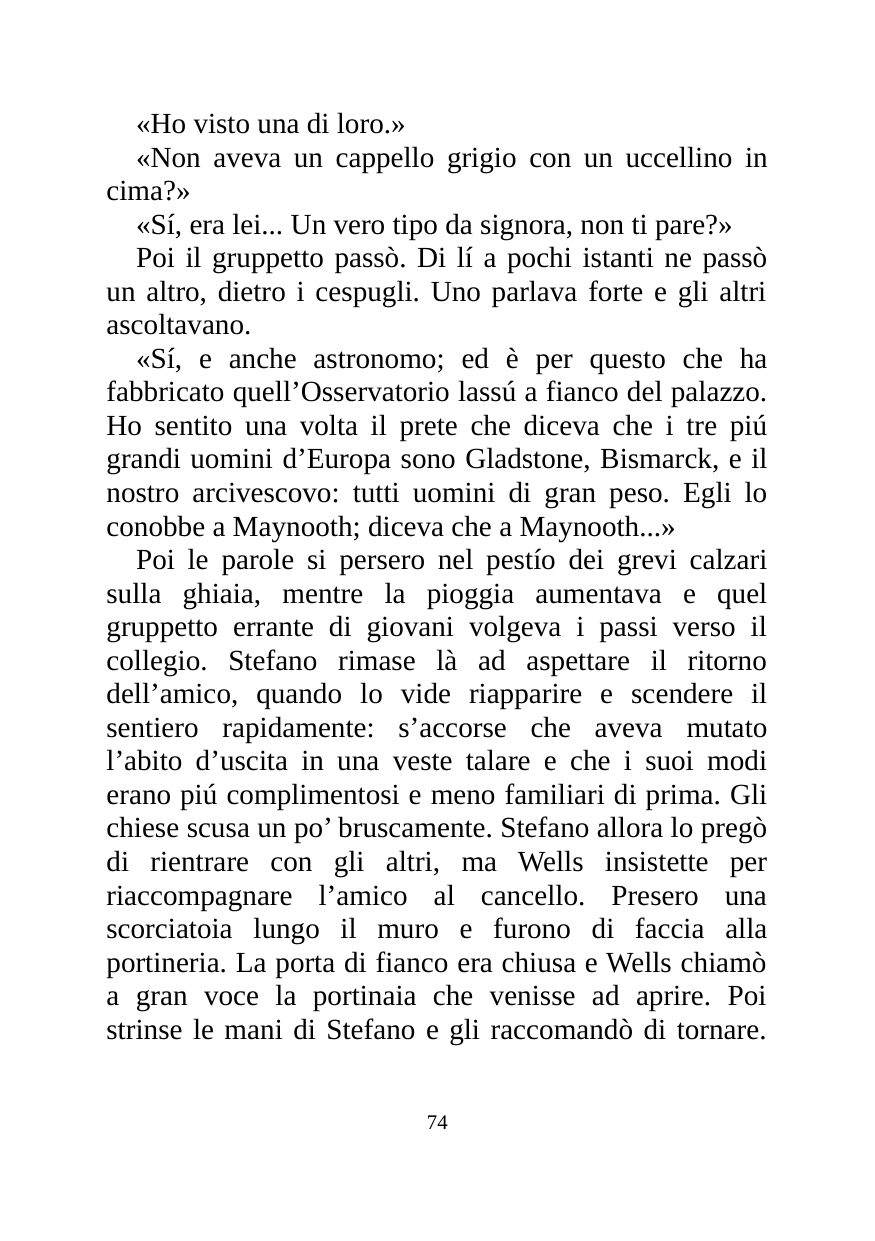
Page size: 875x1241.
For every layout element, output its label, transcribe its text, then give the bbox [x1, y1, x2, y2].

text «Sí, e anche astronomo; ed è per questo che ha fabbricato quell’Osservatorio lassú a fianco del palazzo. Ho sentito una volta il prete che diceva che i tre piú grandi uomini d’Europa sono Gladstone, Bismarck, e il nostro arcivescovo: tutti uomini di gran peso. Egli lo conobbe a Maynooth; diceva che a Maynooth...» [106, 341, 768, 542]
text «Sí, era lei... Un vero tipo da signora, non ti pare?» [106, 207, 768, 240]
text Poi le parole si persero nel pestío dei grevi calzari sulla ghiaia, mentre la pioggia aumentava e quel gruppetto errante di giovani volgeva i passi verso il collegio. Stefano rimase là ad aspettare il ritorno dell’amico, quando lo vide riapparire e scendere il sentiero rapidamente: s’accorse che aveva mutato l’abito d’uscita in una veste talare e che i suoi modi erano piú complimentosi e meno familiari di prima. Gli chiese scusa un po’ bruscamente. Stefano allora lo pregò di rientrare con gli altri, ma Wells insistette per riaccompagnare l’amico al cancello. Presero una scorciatoia lungo il muro e furono di faccia alla portineria. La porta di fianco era chiusa e Wells chiamò a gran voce la portinaia che venisse ad aprire. Poi strinse le mani di Stefano e gli raccomandò di tornare. [106, 542, 768, 1045]
text Poi il gruppetto passò. Di lí a pochi istanti ne passò un altro, dietro i cespugli. Uno parlava forte e gli altri ascoltavano. [106, 240, 768, 341]
text «Ho visto una di loro.» [106, 106, 768, 140]
text «Non aveva un cappello grigio con un uccellino in cima?» [106, 140, 768, 207]
